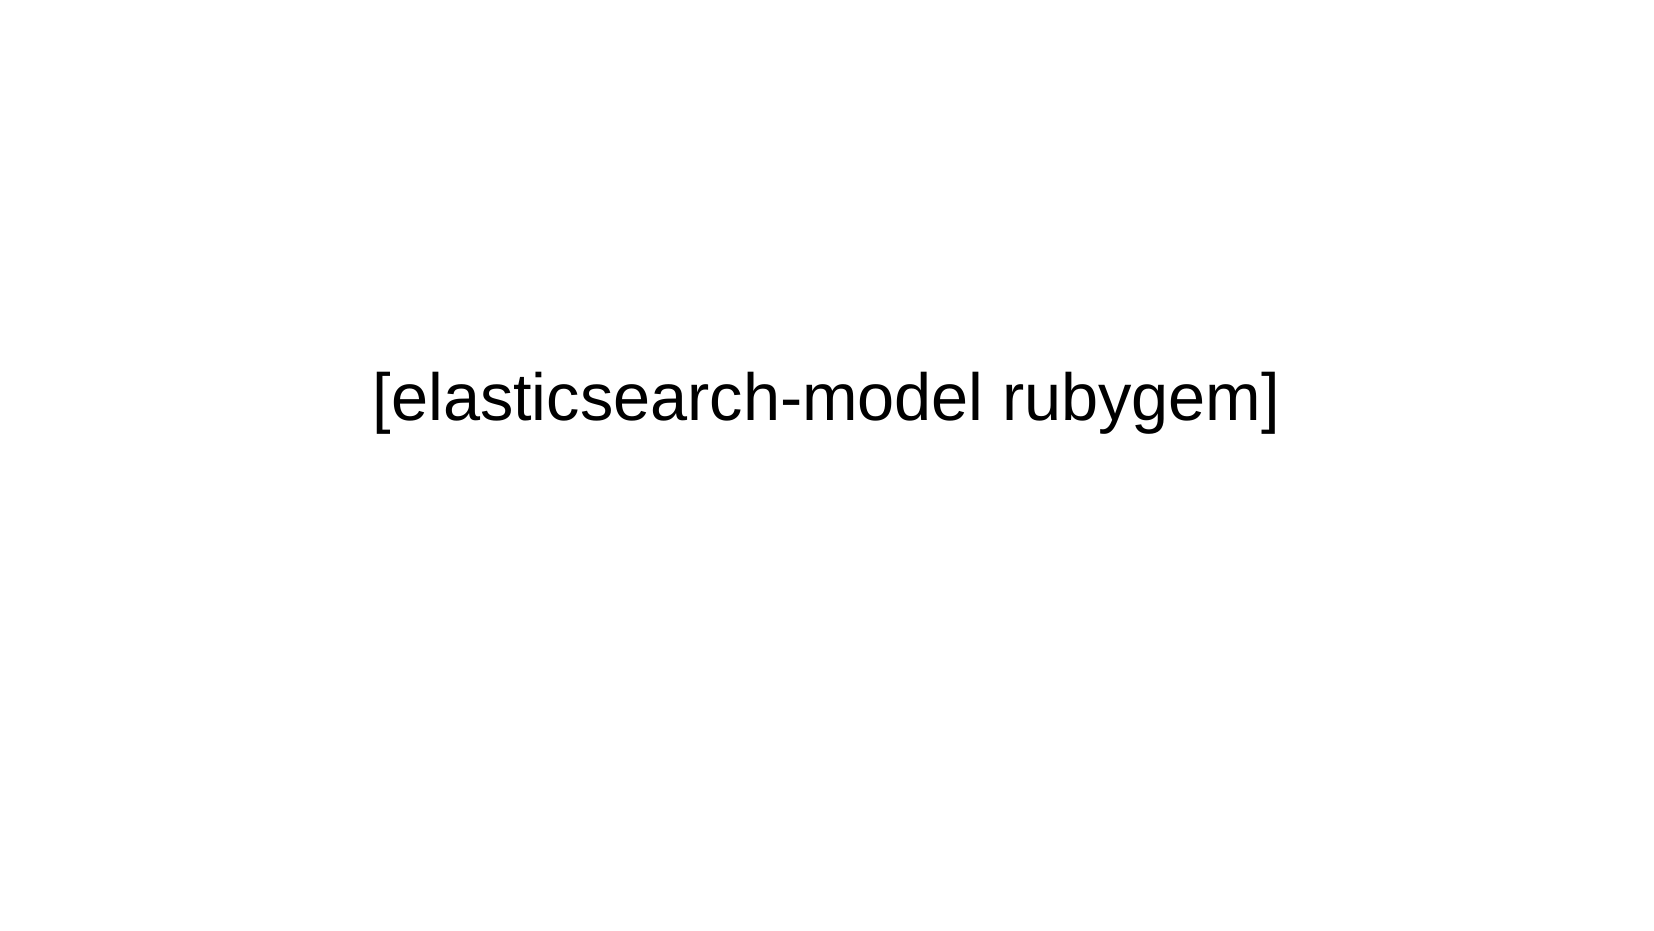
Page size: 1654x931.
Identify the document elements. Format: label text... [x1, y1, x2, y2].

subtitle [elasticsearch-model rubygem] [82, 37, 1571, 757]
